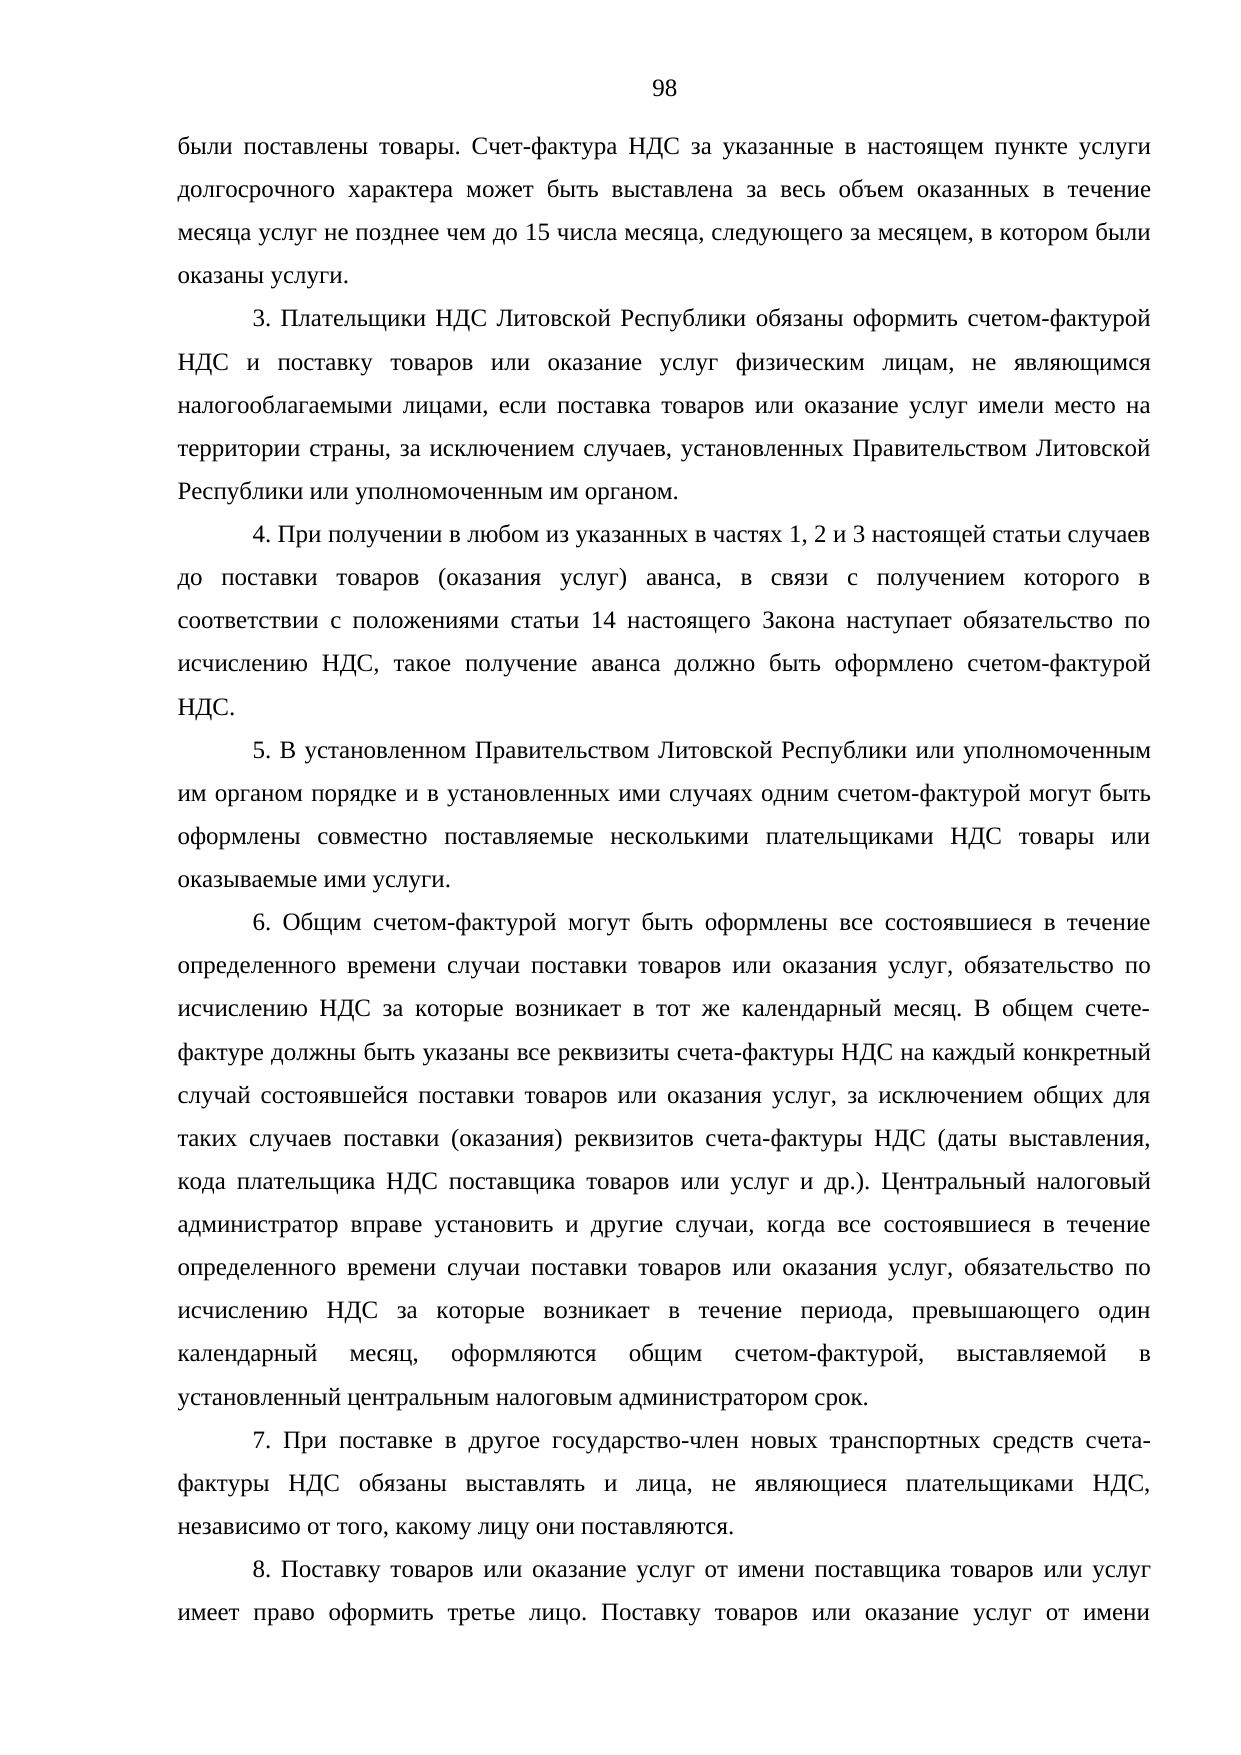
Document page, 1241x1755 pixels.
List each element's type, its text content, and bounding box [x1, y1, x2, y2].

text 5. В установленном Правительством Литовской Республики или уполномоченным им органом порядке и в установленных ими случаях одним счетом-фактурой могут быть оформлены совместно поставляемые несколькими плательщиками НДС товары или оказываемые ими услуги. [177, 735, 1152, 893]
text 7. При поставке в другое государство-член новых транспортных средств счета-фактуры НДС обязаны выставлять и лица, не являющиеся плательщиками НДС, независимо от того, какому лицу они поставляются. [177, 1425, 1152, 1540]
text 4. При получении в любом из указанных в частях 1, 2 и 3 настоящей статьи случаев до поставки товаров (оказания услуг) аванса, в связи с получением которого в соответствии с положениями статьи 14 настоящего Закона наступает обязательство по исчислению НДС, такое получение аванса должно быть оформлено счетом-фактурой НДС. [177, 519, 1152, 720]
text 8. Поставку товаров или оказание услуг от имени поставщика товаров или услуг имеет право оформить третье лицо. Поставку товаров или оказание услуг от имени [177, 1554, 1152, 1626]
text 3. Плательщики НДС Литовской Республики обязаны оформить счетом-фактурой НДС и поставку товаров или оказание услуг физическим лицам, не являющимся налогооблагаемыми лицами, если поставка товаров или оказание услуг имели место на территории страны, за исключением случаев, установленных Правительством Литовской Республики или уполномоченным им органом. [177, 303, 1152, 505]
text 6. Общим счетом-фактурой могут быть оформлены все состоявшиеся в течение определенного времени случаи поставки товаров или оказания услуг, обязательство по исчислению НДС за которые возникает в тот же календарный месяц. В общем счете-фактуре должны быть указаны все реквизиты счета-фактуры НДС на каждый конкретный случай состоявшейся поставки товаров или оказания услуг, за исключением общих для таких случаев поставки (оказания) реквизитов счета-фактуры НДС (даты выставления, кода плательщика НДС поставщика товаров или услуг и др.). Центральный налоговый администратор вправе установить и другие случаи, когда все состоявшиеся в течение определенного времени случаи поставки товаров или оказания услуг, обязательство по исчислению НДС за которые возникает в течение периода, превышающего один календарный месяц, оформляются общим счетом-фактурой, выставляемой в установленный центральным налоговым администратором срок. [177, 907, 1152, 1410]
text были поставлены товары. Счет-фактура НДС за указанные в настоящем пункте услуги долгосрочного характера может быть выставлена за весь объем оказанных в течение месяца услуг не позднее чем до 15 числа месяца, следующего за месяцем, в котором были оказаны услуги. [177, 131, 1152, 289]
